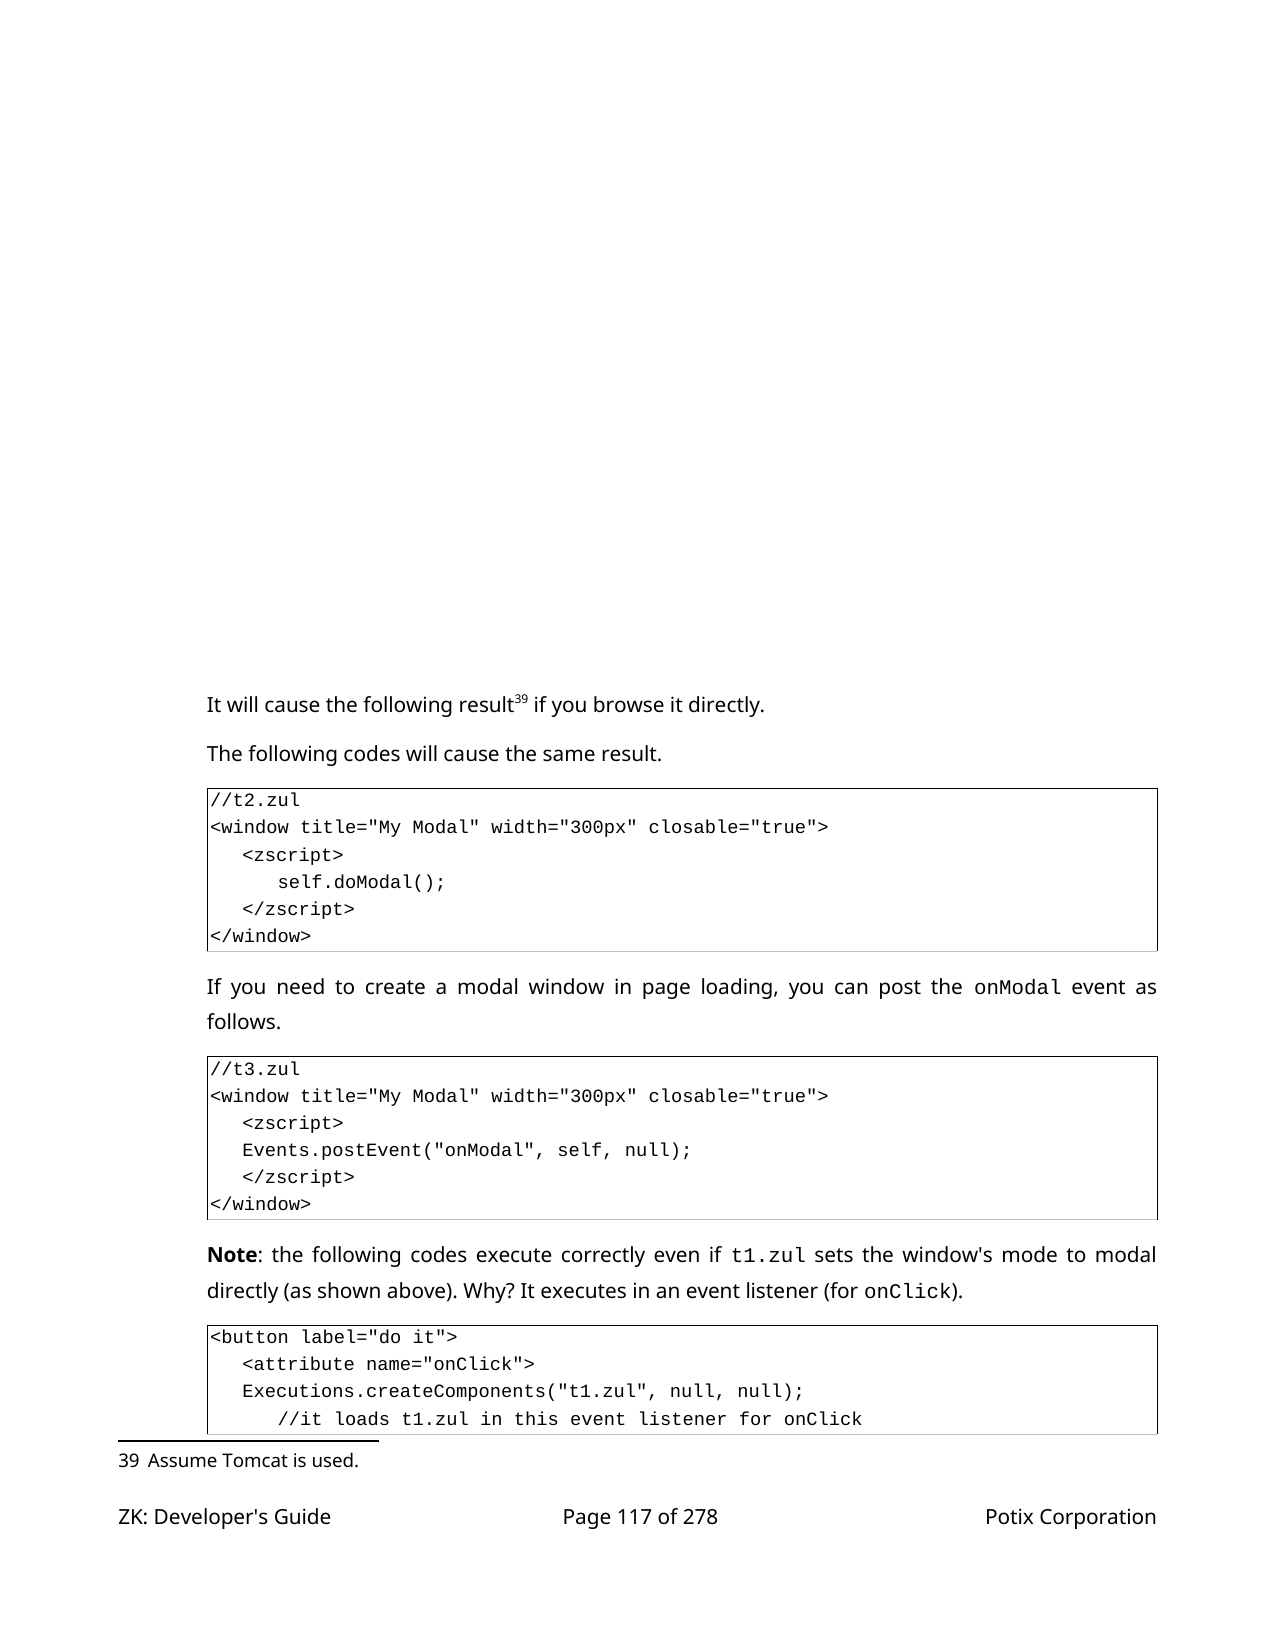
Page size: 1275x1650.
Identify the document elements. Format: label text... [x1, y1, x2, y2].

text If you need to create a modal window in page loading, you can post the onModal event as follows. [207, 972, 1157, 1036]
text self.doModal(); [208, 870, 1157, 894]
text <attribute name="onClick"> [208, 1352, 1157, 1376]
text <window title="My Modal" width="300px" closable="true"> [208, 1083, 1157, 1108]
text //t2.zul [208, 789, 1157, 812]
text Events.postEvent("onModal", self, null); [208, 1138, 1157, 1162]
text </zscript> [208, 1165, 1157, 1189]
text <zscript> [208, 842, 1157, 867]
text <window title="My Modal" width="300px" closable="true"> [208, 815, 1157, 839]
text </window> [208, 1192, 1157, 1219]
text <button label="do it"> [208, 1326, 1157, 1349]
text </zscript> [208, 897, 1157, 921]
text </window> [208, 924, 1157, 951]
text Note: the following codes execute correctly even if t1.zul sets the window's mode to modal directly (as shown above). Why? It executes in an event listener (for onClick). [207, 1240, 1157, 1304]
text //it loads t1.zul in this event listener for onClick [208, 1406, 1157, 1434]
text Executions.createComponents("t1.zul", null, null); [208, 1379, 1157, 1403]
text Assume Tomcat is used. [118, 1447, 1157, 1473]
text <zscript> [208, 1111, 1157, 1135]
text //t3.zul [208, 1057, 1157, 1081]
text The following codes will cause the same result. [207, 739, 1157, 767]
text It will cause the following result if you browse it directly. [207, 118, 1157, 719]
